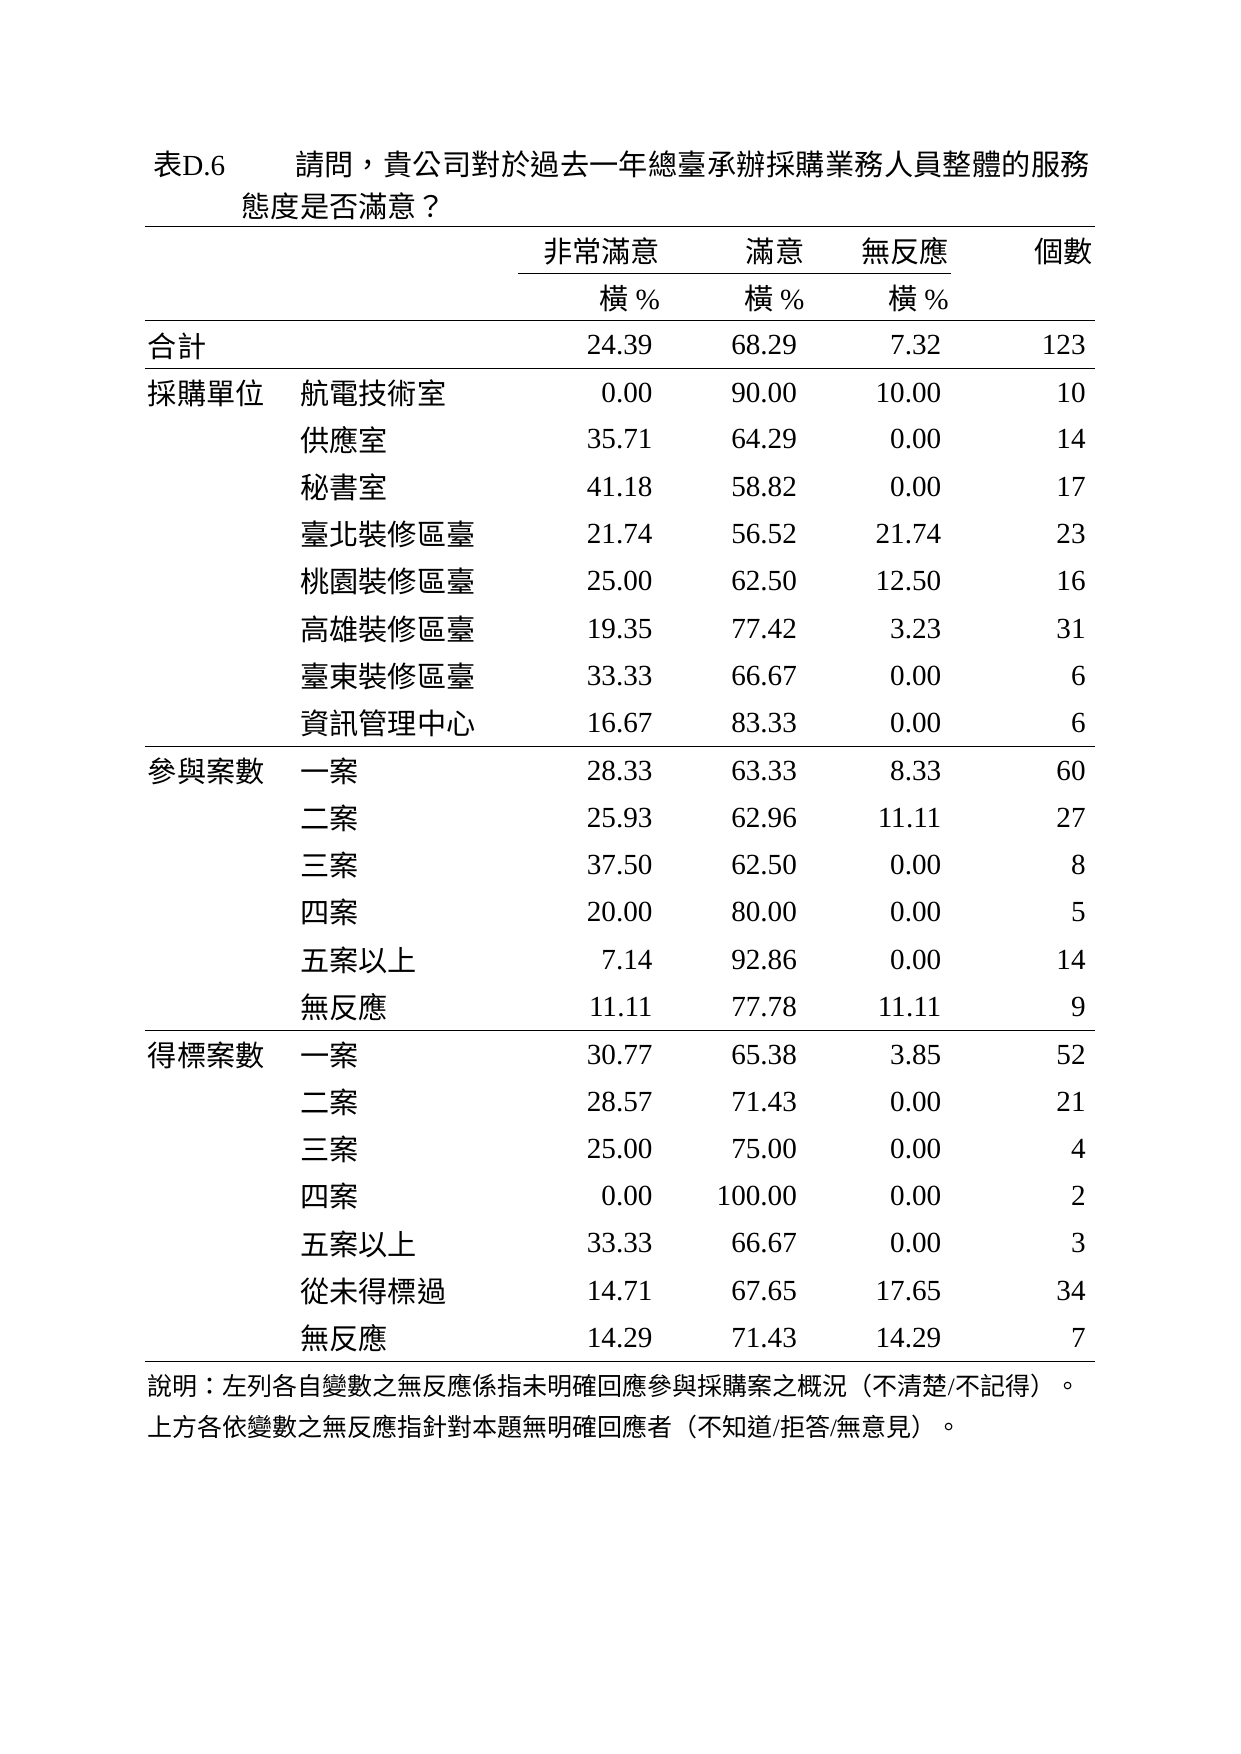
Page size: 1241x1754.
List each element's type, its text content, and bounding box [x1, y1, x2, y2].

table_cell 4 [951, 1124, 1095, 1171]
table_cell 14 [951, 935, 1095, 982]
table_cell [145, 840, 297, 888]
table_cell 28.57 [518, 1077, 662, 1124]
table_cell 62.50 [663, 557, 807, 604]
table_cell 33.33 [518, 651, 662, 698]
table_cell 五案以上 [297, 1219, 518, 1266]
table_cell 62.50 [663, 840, 807, 888]
text 說明：左列各自變數之無反應係指未明確回應參與採購案之概況（不清楚/不記得）。 [148, 1362, 1092, 1403]
table_cell 25.00 [518, 557, 662, 604]
table_cell 20.00 [518, 888, 662, 935]
table_cell 28.33 [518, 747, 662, 793]
table_cell 0.00 [518, 1171, 662, 1219]
table_cell 34 [951, 1266, 1095, 1313]
table_cell 64.29 [663, 415, 807, 462]
table_cell 四案 [297, 1171, 518, 1219]
table_cell 橫 % [518, 274, 662, 320]
table_cell 9 [951, 982, 1095, 1029]
table_cell 80.00 [663, 888, 807, 935]
table_cell 0.00 [807, 1171, 951, 1219]
table_cell 11.11 [518, 982, 662, 1029]
table_cell [145, 935, 297, 982]
table_cell [145, 1124, 297, 1171]
table_cell 25.93 [518, 793, 662, 840]
table_cell 0.00 [807, 699, 951, 746]
table_cell 71.43 [663, 1313, 807, 1361]
table_cell 桃園裝修區臺 [297, 557, 518, 604]
table_cell 資訊管理中心 [297, 699, 518, 746]
table_cell 臺東裝修區臺 [297, 651, 518, 698]
table_cell [145, 982, 297, 1029]
list 請問，貴公司對於過去一年總臺承辦採購業務人員整體的服務態度是否滿意？ [153, 142, 1092, 226]
table_cell 0.00 [807, 935, 951, 982]
table_cell 66.67 [663, 651, 807, 698]
table_cell [951, 273, 1095, 320]
table_cell 0.00 [807, 888, 951, 935]
table_header 無反應 [807, 227, 951, 273]
table_cell [145, 1266, 297, 1313]
table_cell [145, 1313, 297, 1361]
table_cell 參與案數 [145, 747, 297, 793]
table_cell 71.43 [663, 1077, 807, 1124]
table_cell 19.35 [518, 604, 662, 651]
table_cell 8 [951, 840, 1095, 888]
table_cell 從未得標過 [297, 1266, 518, 1313]
table_cell [145, 604, 297, 651]
table_cell 123 [951, 321, 1095, 367]
table_cell 10 [951, 369, 1095, 415]
table_cell [145, 415, 297, 462]
table_cell 二案 [297, 1077, 518, 1124]
table_header [297, 227, 518, 273]
table_cell 67.65 [663, 1266, 807, 1313]
table_cell 31 [951, 604, 1095, 651]
table_header 滿意 [663, 227, 807, 273]
table_cell 0.00 [807, 415, 951, 462]
table_cell 得標案數 [145, 1031, 297, 1077]
table_cell 24.39 [518, 321, 662, 367]
text 上方各依變數之無反應指針對本題無明確回應者（不知道/拒答/無意見）。 [148, 1403, 1092, 1445]
table_cell [145, 888, 297, 935]
table_cell 合計 [145, 321, 297, 367]
table_cell 77.42 [663, 604, 807, 651]
table_cell [145, 509, 297, 557]
table_cell 58.82 [663, 462, 807, 509]
table_cell 3.23 [807, 604, 951, 651]
table_cell 10.00 [807, 369, 951, 415]
table_cell 0.00 [518, 369, 662, 415]
table_cell 6 [951, 699, 1095, 746]
table_cell 一案 [297, 747, 518, 793]
table_cell 56.52 [663, 509, 807, 557]
table_cell 8.33 [807, 747, 951, 793]
table_cell 65.38 [663, 1031, 807, 1077]
table_cell 0.00 [807, 1219, 951, 1266]
table_cell 三案 [297, 1124, 518, 1171]
table_cell [297, 321, 518, 367]
table_cell 62.96 [663, 793, 807, 840]
table_cell 37.50 [518, 840, 662, 888]
table_cell 臺北裝修區臺 [297, 509, 518, 557]
table_cell 21 [951, 1077, 1095, 1124]
table_cell 21.74 [518, 509, 662, 557]
table_cell 14 [951, 415, 1095, 462]
table_cell 27 [951, 793, 1095, 840]
table_cell 90.00 [663, 369, 807, 415]
table_cell 航電技術室 [297, 369, 518, 415]
table_cell 41.18 [518, 462, 662, 509]
table_cell 無反應 [297, 1313, 518, 1361]
table_cell [145, 273, 297, 320]
table_cell 30.77 [518, 1031, 662, 1077]
table_cell 無反應 [297, 982, 518, 1029]
table_cell [145, 557, 297, 604]
table_cell 供應室 [297, 415, 518, 462]
table_cell 橫 % [663, 274, 807, 320]
table_cell 100.00 [663, 1171, 807, 1219]
table_cell 77.78 [663, 982, 807, 1029]
table_cell 52 [951, 1031, 1095, 1077]
table_cell 採購單位 [145, 369, 297, 415]
table_cell 16 [951, 557, 1095, 604]
table_cell 14.29 [518, 1313, 662, 1361]
table_cell 33.33 [518, 1219, 662, 1266]
table_cell [145, 793, 297, 840]
table_header [145, 227, 297, 273]
table_cell 92.86 [663, 935, 807, 982]
table_cell 三案 [297, 840, 518, 888]
table_cell 66.67 [663, 1219, 807, 1266]
table_cell 60 [951, 747, 1095, 793]
table_cell 23 [951, 509, 1095, 557]
table_cell [145, 1219, 297, 1266]
table_cell 35.71 [518, 415, 662, 462]
table_cell 25.00 [518, 1124, 662, 1171]
table_cell 16.67 [518, 699, 662, 746]
table_cell 7.32 [807, 321, 951, 367]
table_cell [297, 273, 518, 320]
table_cell 0.00 [807, 651, 951, 698]
table_cell 3 [951, 1219, 1095, 1266]
table_cell 5 [951, 888, 1095, 935]
table_cell 11.11 [807, 982, 951, 1029]
table_cell 0.00 [807, 462, 951, 509]
table_cell [145, 462, 297, 509]
table_cell 五案以上 [297, 935, 518, 982]
table_cell 83.33 [663, 699, 807, 746]
table_cell 0.00 [807, 1124, 951, 1171]
table_cell [145, 1171, 297, 1219]
table_cell 75.00 [663, 1124, 807, 1171]
table_cell 14.71 [518, 1266, 662, 1313]
table_cell 63.33 [663, 747, 807, 793]
table_cell 0.00 [807, 1077, 951, 1124]
table_cell 2 [951, 1171, 1095, 1219]
table_cell 7 [951, 1313, 1095, 1361]
table_cell [145, 651, 297, 698]
table_cell 12.50 [807, 557, 951, 604]
table_header 非常滿意 [518, 227, 662, 273]
table_cell 17.65 [807, 1266, 951, 1313]
table_cell 一案 [297, 1031, 518, 1077]
table_cell 11.11 [807, 793, 951, 840]
table_cell 21.74 [807, 509, 951, 557]
table_cell 0.00 [807, 840, 951, 888]
table_cell 6 [951, 651, 1095, 698]
table_header 個數 [951, 227, 1095, 273]
table_cell 7.14 [518, 935, 662, 982]
table_cell 四案 [297, 888, 518, 935]
table_cell 68.29 [663, 321, 807, 367]
table_cell [145, 699, 297, 746]
table_cell 3.85 [807, 1031, 951, 1077]
table_cell [145, 1077, 297, 1124]
table_cell 高雄裝修區臺 [297, 604, 518, 651]
table_cell 二案 [297, 793, 518, 840]
table_cell 秘書室 [297, 462, 518, 509]
table_cell 17 [951, 462, 1095, 509]
table_cell 14.29 [807, 1313, 951, 1361]
table_cell 橫 % [807, 274, 951, 320]
